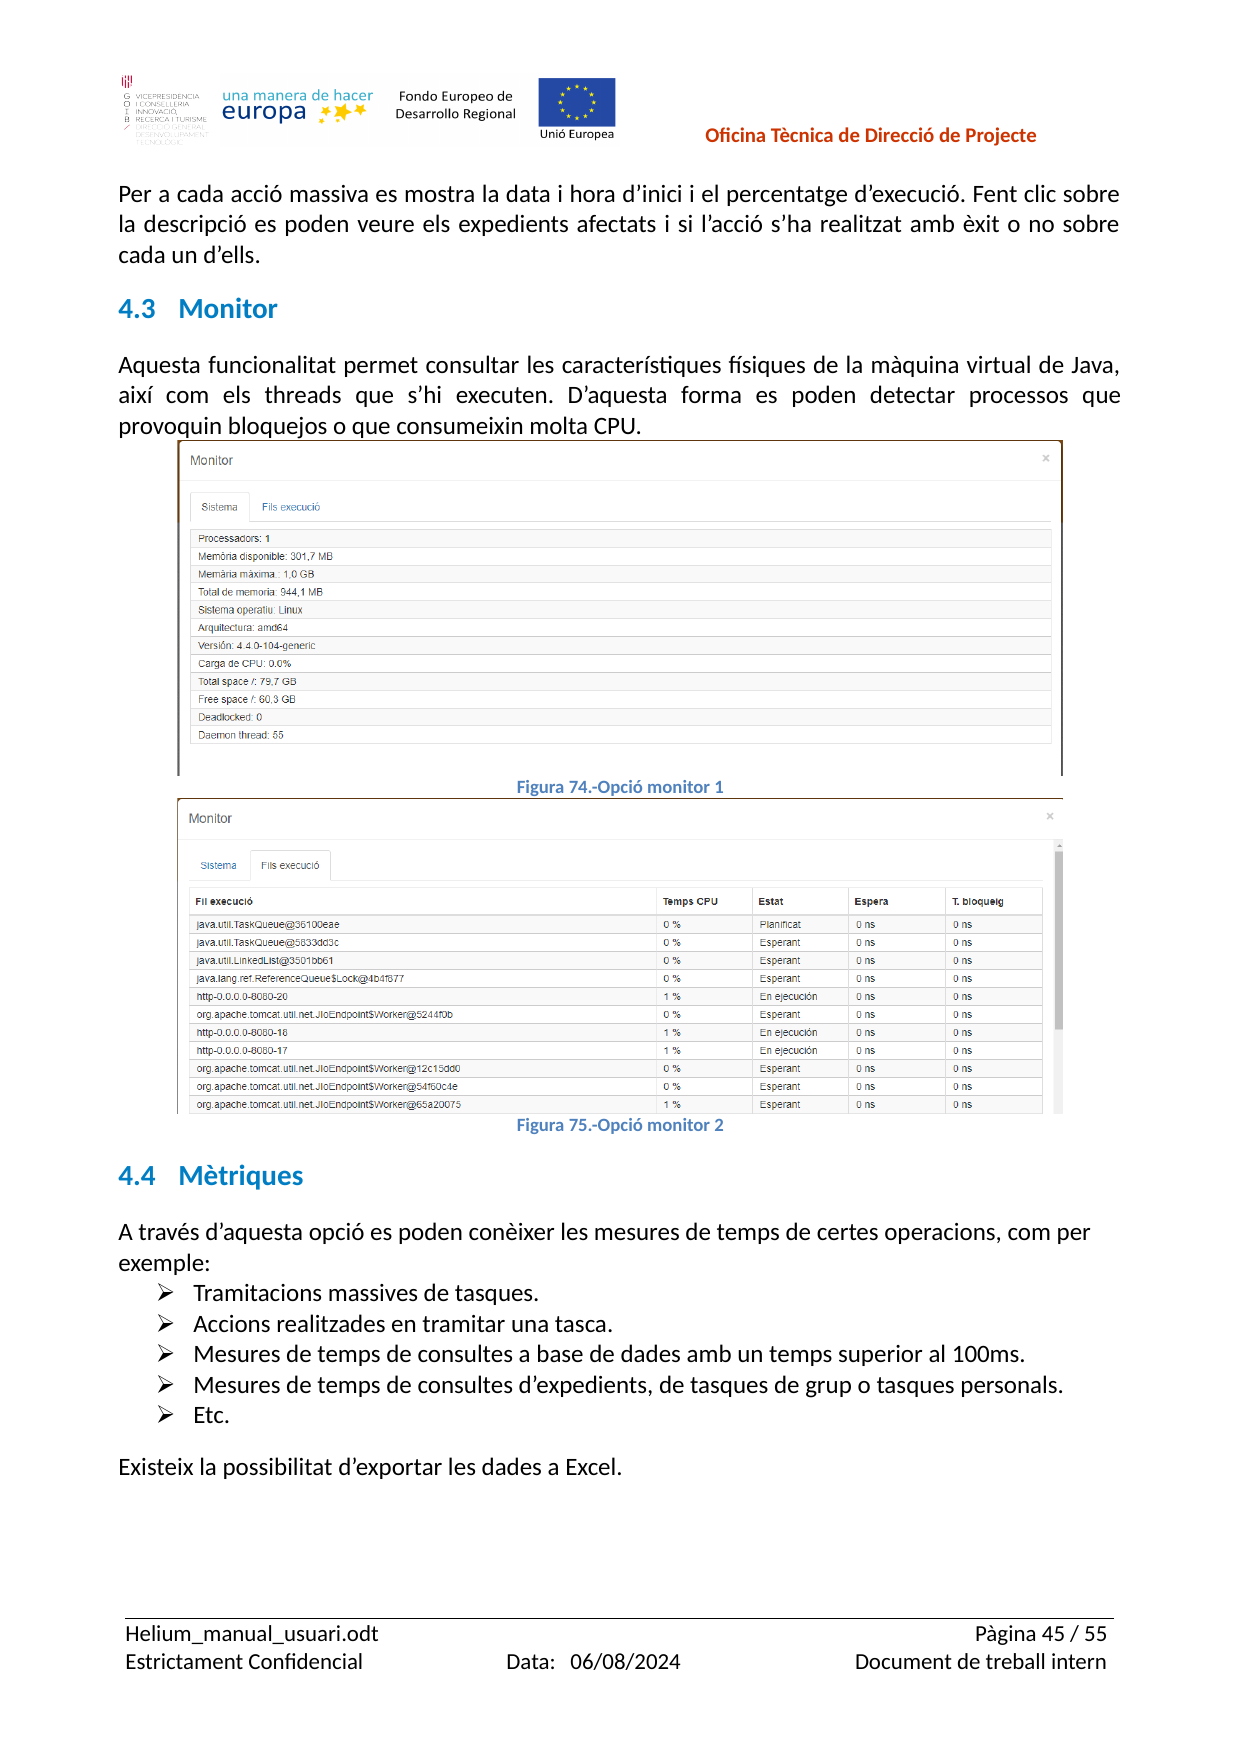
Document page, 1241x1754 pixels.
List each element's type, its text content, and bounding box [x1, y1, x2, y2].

text Existeix la possibilitat d’exportar les dades a Excel. [118, 1451, 1122, 1481]
text Figura 75.-Opció monitor 2 [118, 1113, 1122, 1136]
text Per a cada acció massiva es mostra la data i hora d’inici i el percentatge d’execució. Fent clic sobre la descripció es poden veure els expedients afectats i si l’acció s’ha realitzat amb èxit o no sobre cada un d’ells. [118, 178, 1122, 269]
picture [177, 798, 1063, 1114]
text Aquesta funcionalitat permet consultar les característiques físiques de la màquina virtual de Java, així com els threads que s’hi executen. D’aquesta forma es poden detectar processos que provoquin bloquejos o que consumeixin molta CPU. [118, 349, 1122, 441]
text Figura 74.-Opció monitor 1 [118, 776, 1122, 798]
subtitle Mètriques [118, 1157, 1122, 1192]
list Etc. [156, 1399, 1122, 1430]
list Tramitacions massives de tasques. [156, 1277, 1122, 1308]
list Mesures de temps de consultes d’expedients, de tasques de grup o tasques personals. [156, 1369, 1122, 1399]
list Accions realitzades en tramitar una tasca. [156, 1308, 1122, 1338]
picture [219, 73, 621, 147]
picture [118, 73, 213, 147]
list Mesures de temps de consultes a base de dades amb un temps superior al 100ms. [156, 1338, 1122, 1369]
picture [177, 440, 1063, 776]
text A través d’aquesta opció es poden conèixer les mesures de temps de certes operacions, com per exemple: [118, 1216, 1122, 1277]
subtitle Monitor [118, 290, 1122, 326]
